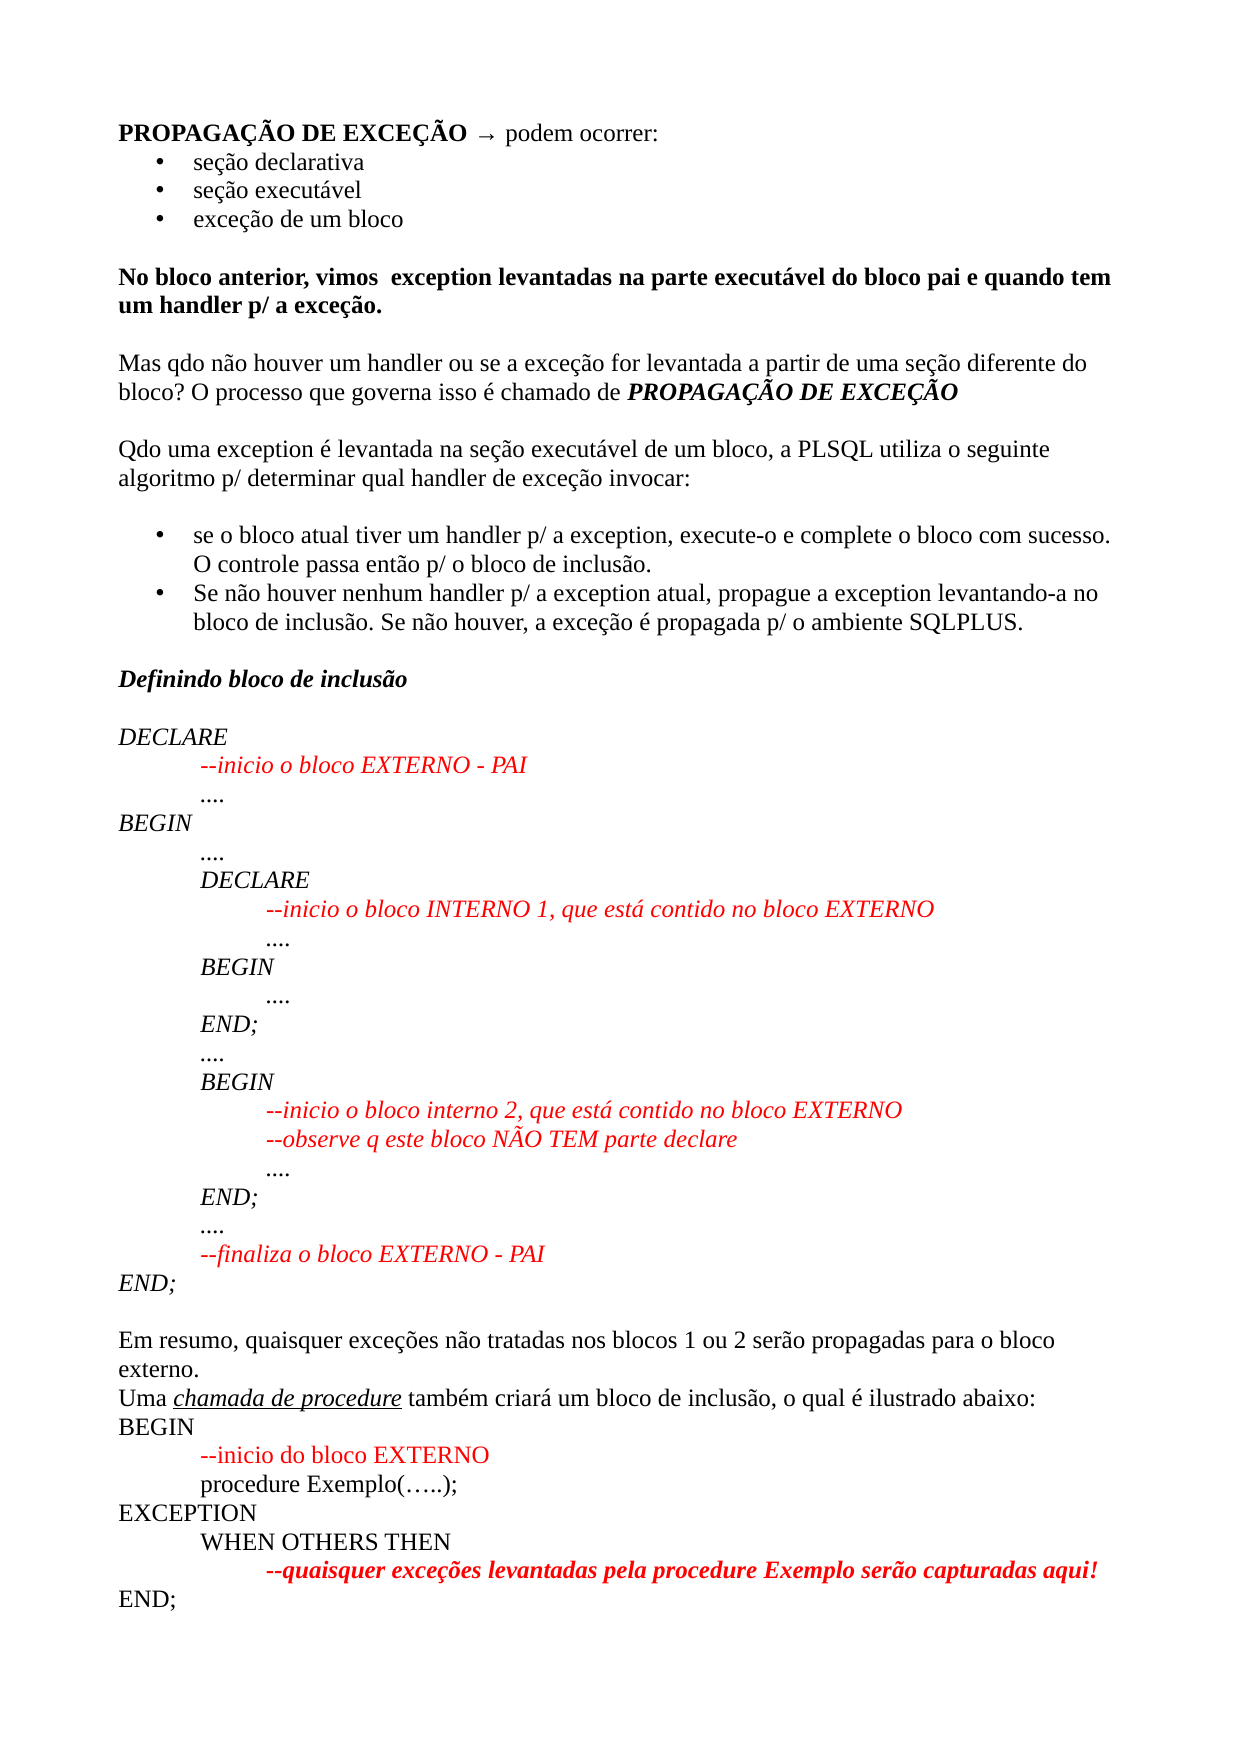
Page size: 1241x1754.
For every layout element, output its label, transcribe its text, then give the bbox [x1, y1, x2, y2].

text PROPAGAÇÃO DE EXCEÇÃO → podem ocorrer: [118, 118, 1122, 147]
text --finaliza o bloco EXTERNO - PAI [118, 1239, 1122, 1268]
text Em resumo, quaisquer exceções não tratadas nos blocos 1 ou 2 serão propagadas para o bloco externo. [118, 1326, 1122, 1383]
text Definindo bloco de inclusão [118, 664, 1122, 693]
text .... [118, 923, 1122, 952]
text --inicio do bloco EXTERNO [118, 1441, 1122, 1469]
text --quaisquer exceções levantadas pela procedure Exemplo serão capturadas aqui! [118, 1556, 1122, 1584]
text .... [118, 1153, 1122, 1182]
text DECLARE [118, 722, 1122, 751]
text .... [118, 1038, 1122, 1067]
list seção declarativa [156, 147, 1122, 176]
text Qdo uma exception é levantada na seção executável de um bloco, a PLSQL utiliza o seguinte algoritmo p/ determinar qual handler de exceção invocar: [118, 434, 1122, 492]
text BEGIN [118, 1412, 1122, 1441]
text EXCEPTION [118, 1498, 1122, 1527]
text .... [118, 981, 1122, 1009]
text Uma chamada de procedure também criará um bloco de inclusão, o qual é ilustrado abaixo: [118, 1383, 1122, 1412]
text --observe q este bloco NÃO TEM parte declare [118, 1124, 1122, 1153]
text procedure Exemplo(…..); [118, 1469, 1122, 1498]
text END; [118, 1584, 1122, 1613]
text END; [118, 1009, 1122, 1038]
text BEGIN [118, 1067, 1122, 1096]
list exceção de um bloco [156, 204, 1122, 233]
text --inicio o bloco interno 2, que está contido no bloco EXTERNO [118, 1096, 1122, 1124]
text .... [118, 779, 1122, 808]
list se o bloco atual tiver um handler p/ a exception, execute-o e complete o bloco com sucesso. O controle passa então p/ o bloco de inclusão. [156, 521, 1122, 578]
text END; [118, 1268, 1122, 1297]
text DECLARE [118, 866, 1122, 894]
text BEGIN [118, 808, 1122, 837]
text Mas qdo não houver um handler ou se a exceção for levantada a partir de uma seção diferente do bloco? O processo que governa isso é chamado de PROPAGAÇÃO DE EXCEÇÃO [118, 348, 1122, 406]
text --inicio o bloco EXTERNO - PAI [118, 751, 1122, 779]
text .... [118, 837, 1122, 866]
text END; [118, 1182, 1122, 1211]
text WHEN OTHERS THEN [118, 1527, 1122, 1556]
list Se não houver nenhum handler p/ a exception atual, propague a exception levantando-a no bloco de inclusão. Se não houver, a exceção é propagada p/ o ambiente SQLPLUS. [156, 578, 1122, 636]
text No bloco anterior, vimos exception levantadas na parte executável do bloco pai e quando tem um handler p/ a exceção. [118, 262, 1122, 319]
text --inicio o bloco INTERNO 1, que está contido no bloco EXTERNO [118, 894, 1122, 923]
text .... [118, 1211, 1122, 1239]
text BEGIN [118, 952, 1122, 981]
list seção executável [156, 176, 1122, 204]
